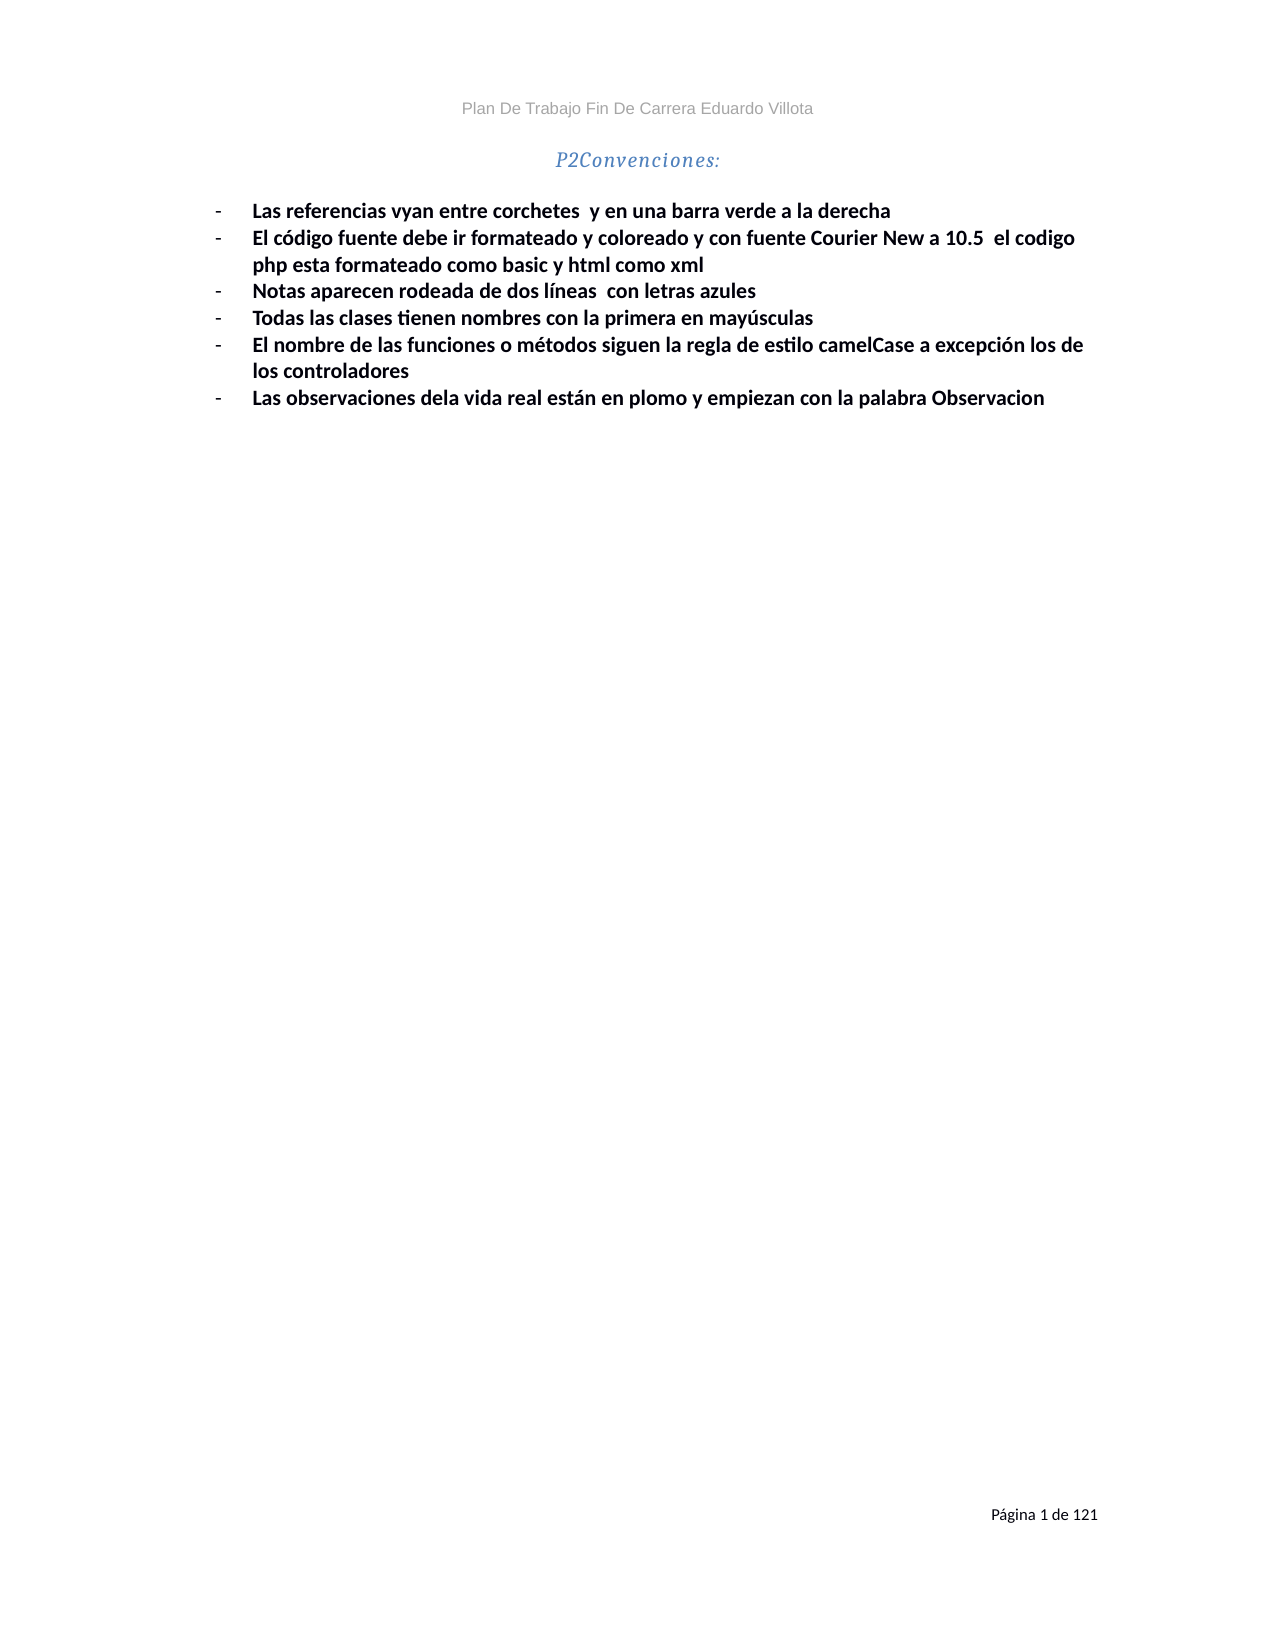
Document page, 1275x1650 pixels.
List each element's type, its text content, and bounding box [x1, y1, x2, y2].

list El nombre de las funciones o métodos siguen la regla de estilo camelCase a excepción los de los controladores [215, 331, 1098, 384]
list El código fuente debe ir formateado y coloreado y con fuente Courier New a 10.5 el codigo php esta formateado como basic y html como xml [215, 224, 1098, 277]
list Las observaciones dela vida real están en plomo y empiezan con la palabra Observacion [215, 384, 1098, 411]
subtitle P2Convenciones: [177, 148, 1098, 173]
list Todas las clases tienen nombres con la primera en mayúsculas [215, 304, 1098, 331]
list Las referencias vyan entre corchetes y en una barra verde a la derecha [215, 197, 1098, 224]
list Notas aparecen rodeada de dos líneas con letras azules [215, 277, 1098, 304]
